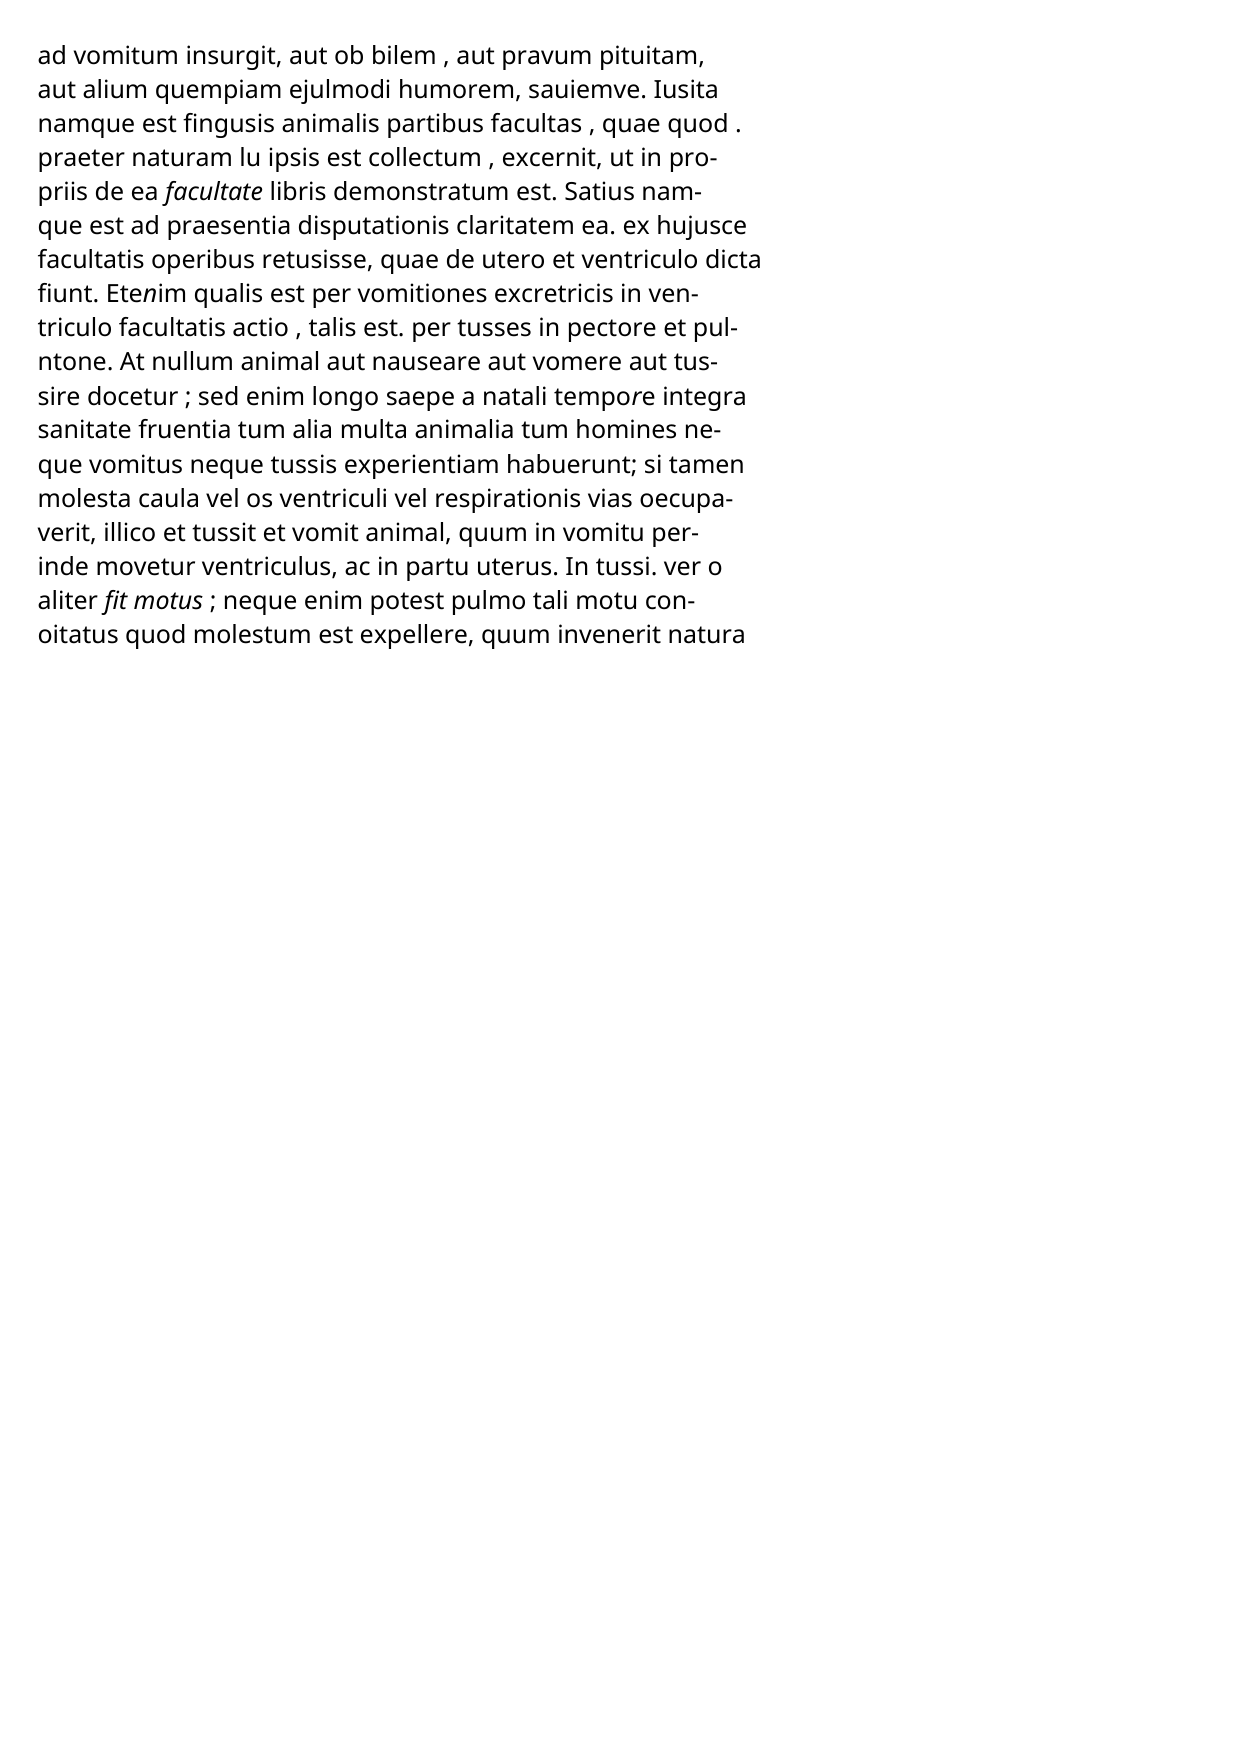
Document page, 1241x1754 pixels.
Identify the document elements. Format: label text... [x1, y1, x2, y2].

text ad vomitum insurgit, aut ob bilem , aut pravum pituitam, aut alium quempiam ejulmodi humorem, sauiemve. Iusita namque est fingusis animalis partibus facultas , quae quod . praeter naturam lu ipsis est collectum , excernit, ut in pro- priis de ea facultate libris demonstratum est. Satius nam- que est ad praesentia disputationis claritatem ea. ex hujusce facultatis operibus retusisse, quae de utero et ventriculo dicta fiunt. Etenim qualis est per vomitiones excretricis in ven- triculo facultatis actio , talis est. per tusses in pectore et pul- ntone. At nullum animal aut nauseare aut vomere aut tus- sire docetur ; sed enim longo saepe a natali tempore integra sanitate fruentia tum alia multa animalia tum homines ne- que vomitus neque tussis experientiam habuerunt; si tamen molesta caula vel os ventriculi vel respirationis vias oecupa- verit, illico et tussit et vomit animal, quum in vomitu per- inde movetur ventriculus, ac in partu uterus. In tussi. ver o aliter fit motus ; neque enim potest pulmo tali motu con- oitatus quod molestum est expellere, quum invenerit natura [37, 37, 1203, 651]
